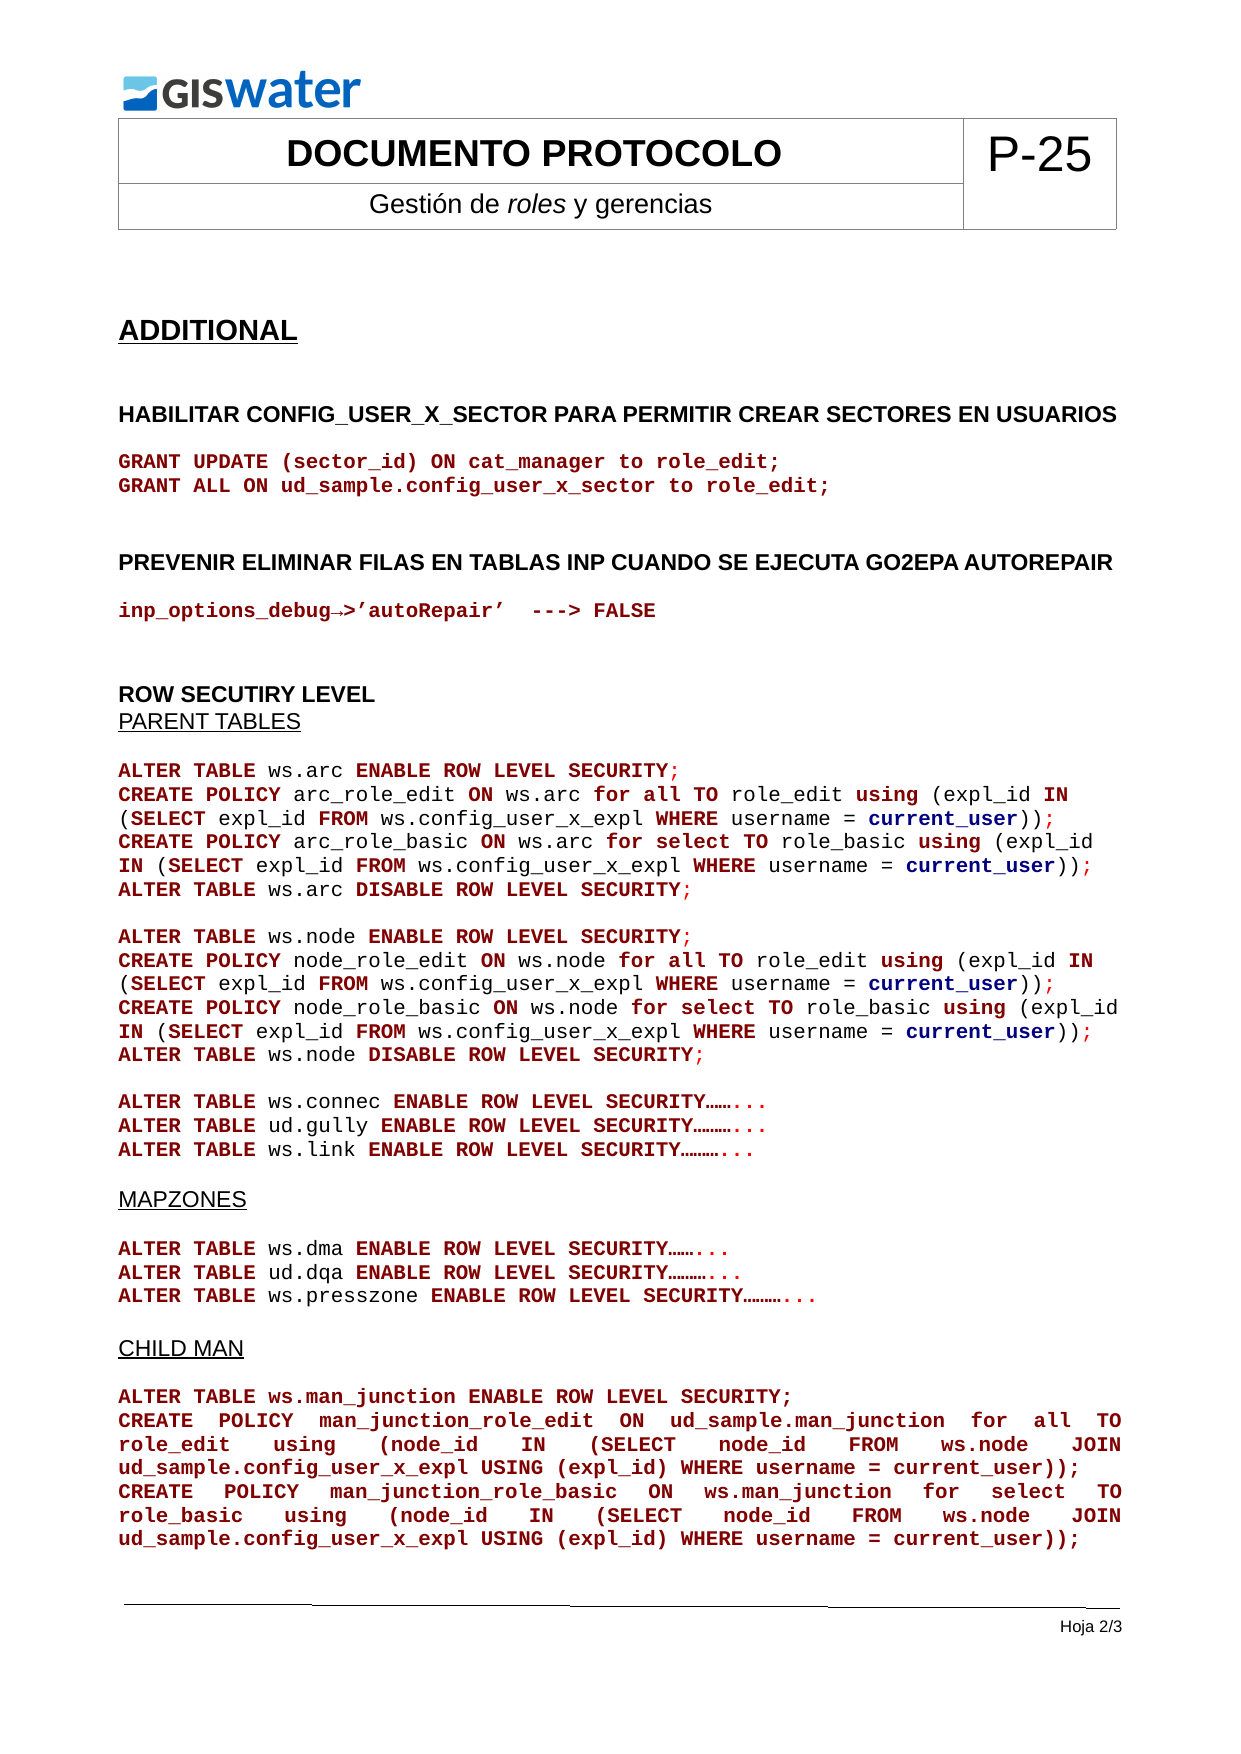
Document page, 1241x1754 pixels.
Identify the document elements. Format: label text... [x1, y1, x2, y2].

picture [119, 66, 365, 115]
text ALTER TABLE ws.arc DISABLE ROW LEVEL SECURITY; [118, 879, 1122, 902]
list GRANT UPDATE (sector_id) ON cat_manager to role_edit; [118, 451, 1122, 475]
text ALTER TABLE ud.gully ENABLE ROW LEVEL SECURITY………... [118, 1115, 1122, 1139]
list MAPZONES [118, 1186, 1122, 1212]
list ROW SECUTIRY LEVEL [118, 681, 1122, 708]
list CHILD MAN [118, 1334, 1122, 1361]
text ALTER TABLE ws.connec ENABLE ROW LEVEL SECURITY……... [118, 1092, 1122, 1115]
text CREATE POLICY man_junction_role_basic ON ws.man_junction for select TO role_basic using (node_id IN (SELECT node_id FROM ws.node JOIN ud_sample.config_user_x_expl USING (expl_id) WHERE username = current_user)); [118, 1481, 1122, 1552]
text ALTER TABLE ws.node DISABLE ROW LEVEL SECURITY; [118, 1044, 1122, 1068]
text ALTER TABLE ws.node ENABLE ROW LEVEL SECURITY; [118, 926, 1122, 950]
text CREATE POLICY node_role_edit ON ws.node for all TO role_edit using (expl_id IN (SELECT expl_id FROM ws.config_user_x_expl WHERE username = current_user)); [118, 950, 1122, 997]
text CREATE POLICY node_role_basic ON ws.node for select TO role_basic using (expl_id IN (SELECT expl_id FROM ws.config_user_x_expl WHERE username = current_user)); [118, 997, 1122, 1044]
list HABILITAR CONFIG_USER_X_SECTOR PARA PERMITIR CREAR SECTORES EN USUARIOS [118, 401, 1122, 427]
text ALTER TABLE ws.arc ENABLE ROW LEVEL SECURITY; [118, 761, 1122, 784]
text CREATE POLICY arc_role_basic ON ws.arc for select TO role_basic using (expl_id IN (SELECT expl_id FROM ws.config_user_x_expl WHERE username = current_user)); [118, 831, 1122, 879]
text ALTER TABLE ud.dqa ENABLE ROW LEVEL SECURITY………... [118, 1262, 1122, 1285]
list ADDITIONAL [118, 313, 1122, 347]
text ALTER TABLE ws.dma ENABLE ROW LEVEL SECURITY……... [118, 1238, 1122, 1262]
text inp_options_debug→>’autoRepair’ ---> FALSE [118, 600, 1122, 624]
text CREATE POLICY arc_role_edit ON ws.arc for all TO role_edit using (expl_id IN (SELECT expl_id FROM ws.config_user_x_expl WHERE username = current_user)); [118, 784, 1122, 831]
list PARENT TABLES [118, 708, 1122, 734]
list PREVENIR ELIMINAR FILAS EN TABLAS INP CUANDO SE EJECUTA GO2EPA AUTOREPAIR [118, 548, 1122, 575]
text CREATE POLICY man_junction_role_edit ON ud_sample.man_junction for all TO role_edit using (node_id IN (SELECT node_id FROM ws.node JOIN ud_sample.config_user_x_expl USING (expl_id) WHERE username = current_user)); [118, 1410, 1122, 1481]
text ALTER TABLE ws.man_junction ENABLE ROW LEVEL SECURITY; [118, 1386, 1122, 1410]
list GRANT ALL ON ud_sample.config_user_x_sector to role_edit; [118, 475, 1122, 498]
text ALTER TABLE ws.link ENABLE ROW LEVEL SECURITY………... [118, 1139, 1122, 1162]
text ALTER TABLE ws.presszone ENABLE ROW LEVEL SECURITY………... [118, 1285, 1122, 1334]
